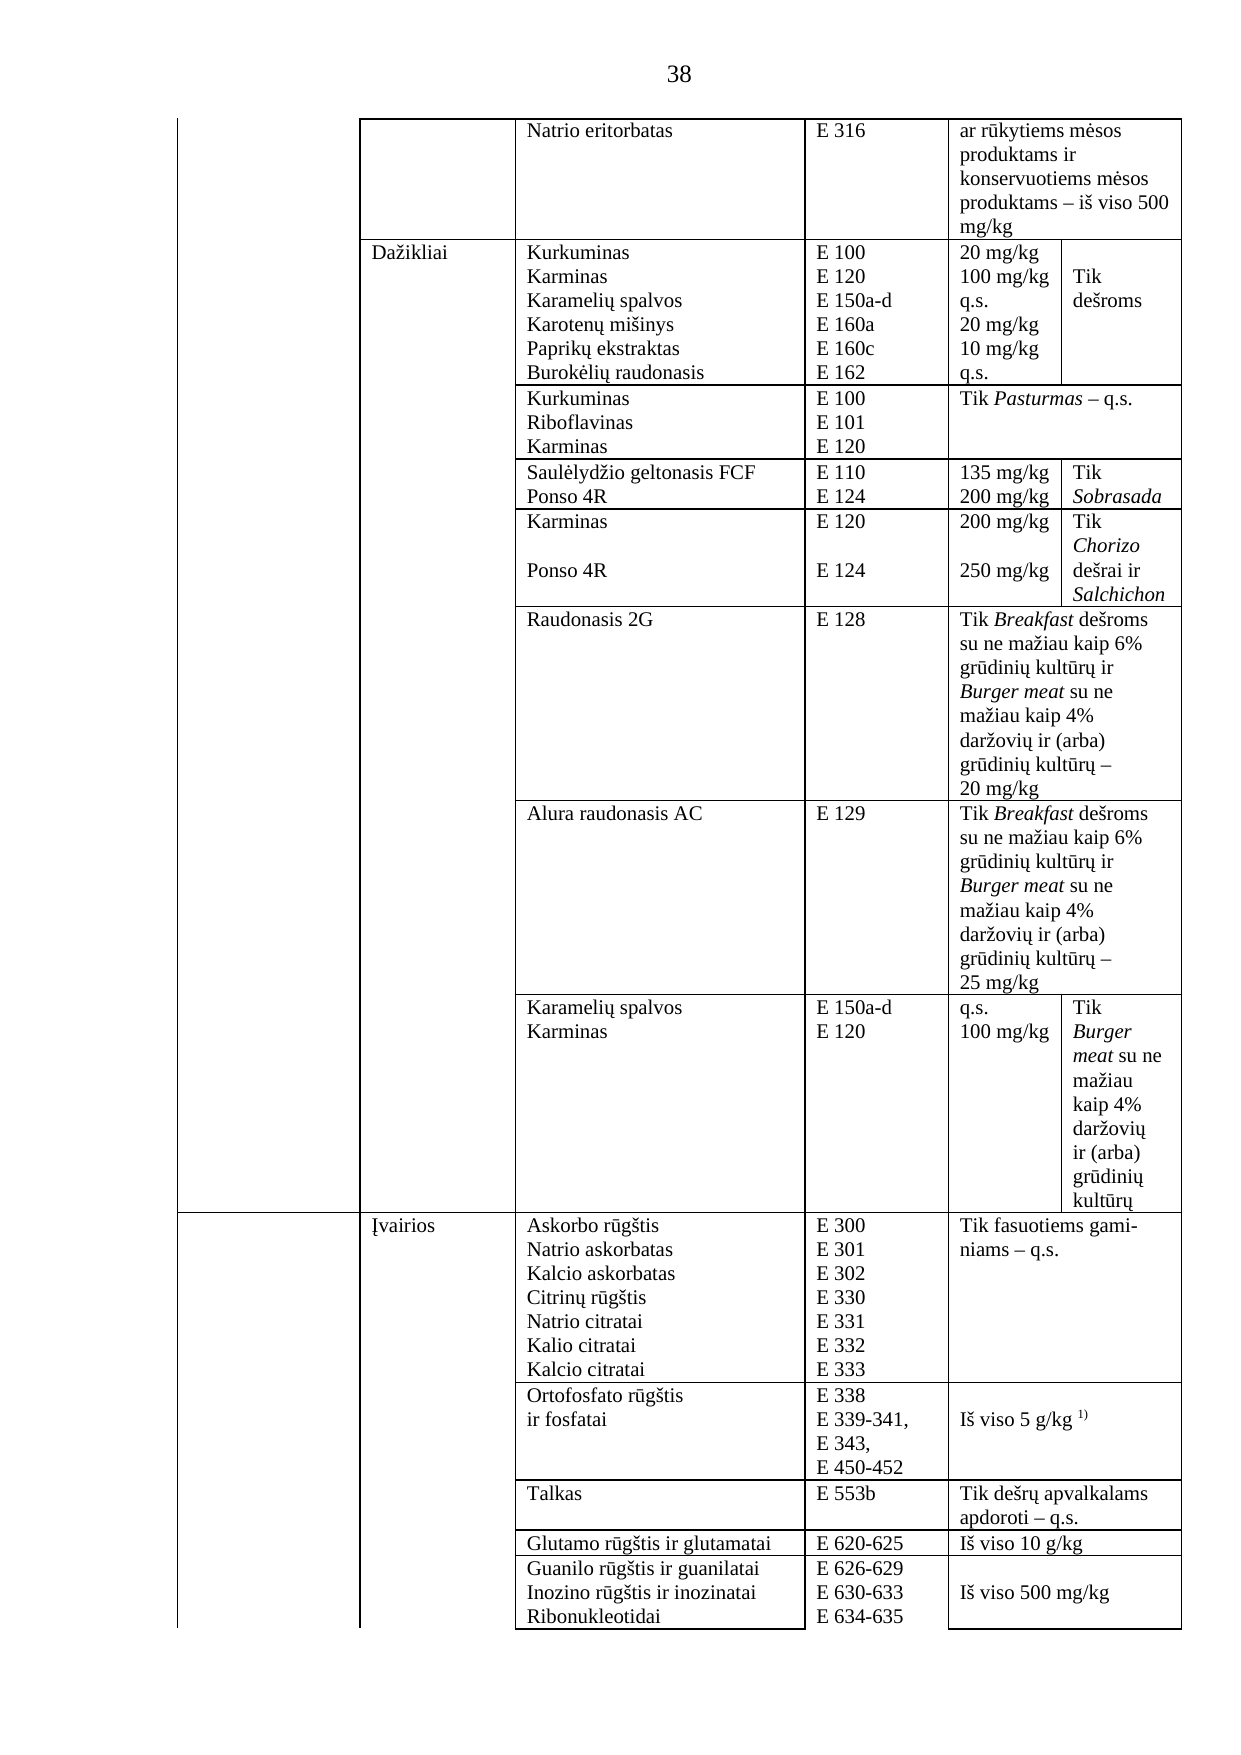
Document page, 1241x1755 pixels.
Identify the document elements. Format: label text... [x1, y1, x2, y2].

table_cell E 120 [806, 1019, 948, 1212]
table_cell Burger meat su ne mažiau kaip 4% daržovių ir (arba) grūdinių kultūrų [1062, 1019, 1181, 1212]
table_cell [361, 800, 515, 994]
table_cell [178, 336, 359, 360]
table_cell [178, 1357, 359, 1381]
table_cell [178, 1309, 359, 1333]
table_cell [949, 1261, 1181, 1285]
table_cell Tik Breakfast dešroms su ne mažiau kaip 6% grūdinių kultūrų ir Burger meat su ne mažiau kaip 4% daržovių ir (arba) grūdinių kultūrų – 20 mg/kg [949, 607, 1181, 800]
table_cell E 300 [806, 1213, 948, 1237]
table_cell [361, 458, 515, 484]
table_cell Dažikliai [361, 240, 515, 264]
table_cell Kurkuminas [516, 240, 804, 264]
table_cell 200 mg/kg [949, 510, 1061, 557]
table_cell Raudonasis 2G [516, 607, 804, 800]
table_cell 250 mg/kg [949, 558, 1061, 606]
table_cell Tik Breakfast dešroms su ne mažiau kaip 6% grūdinių kultūrų ir Burger meat su ne mažiau kaip 4% daržovių ir (arba) grūdinių kultūrų – 25 mg/kg [949, 801, 1181, 994]
table_cell E 332 [806, 1333, 948, 1357]
table_cell Paprikų ekstraktas [516, 336, 804, 360]
table_cell q.s. [949, 995, 1061, 1019]
table_cell [178, 1019, 359, 1212]
table_cell dešrai ir Salchichon [1062, 558, 1181, 606]
table_cell dešroms [1062, 288, 1181, 312]
table_cell E 100 [806, 240, 948, 264]
table_cell E 620-625 [806, 1531, 948, 1554]
table_cell [178, 1261, 359, 1285]
table_cell q.s. [949, 288, 1061, 312]
table_cell E 302 [806, 1261, 948, 1285]
table_cell Tik [1062, 264, 1181, 288]
table_cell E 101 [806, 410, 948, 434]
table_cell Riboflavinas [516, 410, 804, 434]
table_cell [178, 434, 359, 458]
table_cell [178, 484, 359, 508]
table_cell [949, 1309, 1181, 1333]
table_cell [178, 239, 359, 264]
table_cell [361, 312, 515, 336]
table_cell [178, 508, 359, 557]
table_cell [178, 1213, 359, 1237]
table_cell E 301 [806, 1237, 948, 1261]
table_cell Iš viso 5 g/kg 1) [949, 1383, 1181, 1479]
table_cell [178, 1381, 359, 1479]
table_cell [178, 800, 359, 994]
table_cell E 160a [806, 312, 948, 336]
table_cell E 124 [806, 484, 948, 508]
table_cell [361, 1580, 515, 1604]
table_cell [361, 1479, 515, 1529]
table_cell Karotenų mišinys [516, 312, 804, 336]
table_cell [361, 558, 515, 606]
table_cell 100 mg/kg [949, 264, 1061, 288]
table_cell E 120 [806, 510, 948, 557]
table_cell [361, 120, 515, 238]
table_cell E 553b [806, 1481, 948, 1529]
table_cell E 630-633 [806, 1580, 948, 1604]
table_cell Tik Pasturmas – q.s. [949, 386, 1181, 410]
table_cell Karminas [516, 510, 804, 557]
table_cell [361, 1555, 515, 1580]
table_cell Tik dešrų apvalkalams apdoroti – q.s. [949, 1481, 1181, 1529]
table_cell Saulėlydžio geltonasis FCF [516, 460, 804, 484]
table_cell Karamelių spalvos [516, 288, 804, 312]
table_cell [361, 1529, 515, 1554]
table_cell [178, 118, 359, 238]
table_cell [361, 994, 515, 1019]
table_cell [178, 410, 359, 434]
table_cell E 316 [806, 120, 948, 238]
table_cell [178, 312, 359, 336]
table_cell ar rūkytiems mėsos produktams ir konservuotiems mėsos produktams – iš viso 500 mg/kg [949, 120, 1181, 238]
table_cell [949, 1604, 1181, 1628]
table_cell [361, 1309, 515, 1333]
table_cell E 150a-d [806, 288, 948, 312]
table_cell q.s. [949, 360, 1061, 384]
table_cell E 331 [806, 1309, 948, 1333]
table_cell Karminas [516, 434, 804, 458]
table_cell Tik [1062, 995, 1181, 1019]
table_cell Iš viso 500 mg/kg [949, 1580, 1181, 1604]
table_cell [949, 434, 1181, 458]
table_cell [949, 410, 1181, 434]
table_cell Natrio askorbatas [516, 1237, 804, 1261]
table_cell [361, 336, 515, 360]
table_cell [178, 1604, 359, 1628]
table_cell [178, 1285, 359, 1309]
table_cell [178, 360, 359, 384]
table_cell [178, 558, 359, 606]
table_cell [361, 1381, 515, 1479]
table_cell 20 mg/kg [949, 312, 1061, 336]
table_cell Talkas [516, 1481, 804, 1529]
table_cell Iš viso 10 g/kg [949, 1531, 1181, 1554]
table_cell [178, 288, 359, 312]
table_cell Karamelių spalvos [516, 995, 804, 1019]
table_cell [361, 1357, 515, 1381]
table_cell E 160c [806, 336, 948, 360]
table_cell Ortofosfato rūgštis ir fosfatai [516, 1383, 804, 1479]
table_cell Alura raudonasis AC [516, 801, 804, 994]
table_cell [361, 1261, 515, 1285]
table_cell Ribonukleotidai [516, 1604, 804, 1628]
table_cell Karminas [516, 264, 804, 288]
table_cell E 128 [806, 607, 948, 800]
table_cell Inozino rūgštis ir inozinatai [516, 1580, 804, 1604]
table_cell Ponso 4R [516, 484, 804, 508]
table_cell [361, 606, 515, 800]
table_cell [178, 264, 359, 288]
table_cell 100 mg/kg [949, 1019, 1061, 1212]
table_cell Natrio citratai [516, 1309, 804, 1333]
table_cell E 129 [806, 801, 948, 994]
table_cell [361, 410, 515, 434]
table_cell Guanilo rūgštis ir guanilatai [516, 1556, 804, 1580]
table_cell [178, 384, 359, 410]
table_cell Kalio citratai [516, 1333, 804, 1357]
table_cell Tik [1062, 460, 1181, 484]
table_cell [361, 484, 515, 508]
table_cell E 100 [806, 386, 948, 410]
table_cell [178, 1479, 359, 1529]
table_cell Askorbo rūgštis [516, 1213, 804, 1237]
table_cell E 162 [806, 360, 948, 384]
table_cell Tik fasuotiems gami- [949, 1213, 1181, 1237]
table_cell Įvairios [361, 1213, 515, 1237]
table_cell [178, 458, 359, 484]
table_cell niams – q.s. [949, 1237, 1181, 1261]
table_cell Kalcio citratai [516, 1357, 804, 1381]
table_cell Natrio eritorbatas [516, 120, 804, 238]
table_cell [1062, 240, 1181, 264]
table_cell E 330 [806, 1285, 948, 1309]
table_cell [1062, 336, 1181, 360]
table_cell [361, 1237, 515, 1261]
table_cell E 150a-d [806, 995, 948, 1019]
table_cell Tik Chorizo [1062, 510, 1181, 557]
table_cell Glutamo rūgštis ir glutamatai [516, 1531, 804, 1554]
table_cell [178, 1529, 359, 1554]
table_cell 10 mg/kg [949, 336, 1061, 360]
table_cell Kurkuminas [516, 386, 804, 410]
table_cell 135 mg/kg [949, 460, 1061, 484]
table_cell [361, 1019, 515, 1212]
table_cell [178, 1333, 359, 1357]
table_cell E 634-635 [806, 1604, 948, 1628]
table_cell Karminas [516, 1019, 804, 1212]
table_cell [361, 264, 515, 288]
table_cell [949, 1333, 1181, 1357]
table_cell 20 mg/kg [949, 240, 1061, 264]
table_cell [361, 434, 515, 458]
table_cell [361, 1285, 515, 1309]
table_cell E 333 [806, 1357, 948, 1381]
table_cell [1062, 360, 1181, 384]
table_cell [178, 1580, 359, 1604]
table_cell [178, 1237, 359, 1261]
table_cell [361, 384, 515, 410]
table_cell Kalcio askorbatas [516, 1261, 804, 1285]
table_cell E 110 [806, 460, 948, 484]
table_cell Ponso 4R [516, 558, 804, 606]
table_cell [949, 1357, 1181, 1381]
table_cell [361, 1333, 515, 1357]
table_cell Sobrasada [1062, 484, 1181, 508]
table_cell [949, 1556, 1181, 1580]
table_cell E 338 E 339-341, E 343, E 450-452 [806, 1383, 948, 1479]
table_cell [178, 994, 359, 1019]
table_cell [361, 360, 515, 384]
table_cell E 120 [806, 264, 948, 288]
table_cell [178, 1555, 359, 1580]
table_cell E 626-629 [806, 1556, 948, 1580]
table_cell [1062, 312, 1181, 336]
table_cell [178, 606, 359, 800]
table_cell Citrinų rūgštis [516, 1285, 804, 1309]
table_cell [361, 508, 515, 557]
table_cell 200 mg/kg [949, 484, 1061, 508]
table_cell [949, 1285, 1181, 1309]
table_cell E 120 [806, 434, 948, 458]
table_cell [361, 1604, 515, 1628]
table_cell E 124 [806, 558, 948, 606]
table_cell [361, 288, 515, 312]
table_cell Burokėlių raudonasis [516, 360, 804, 384]
